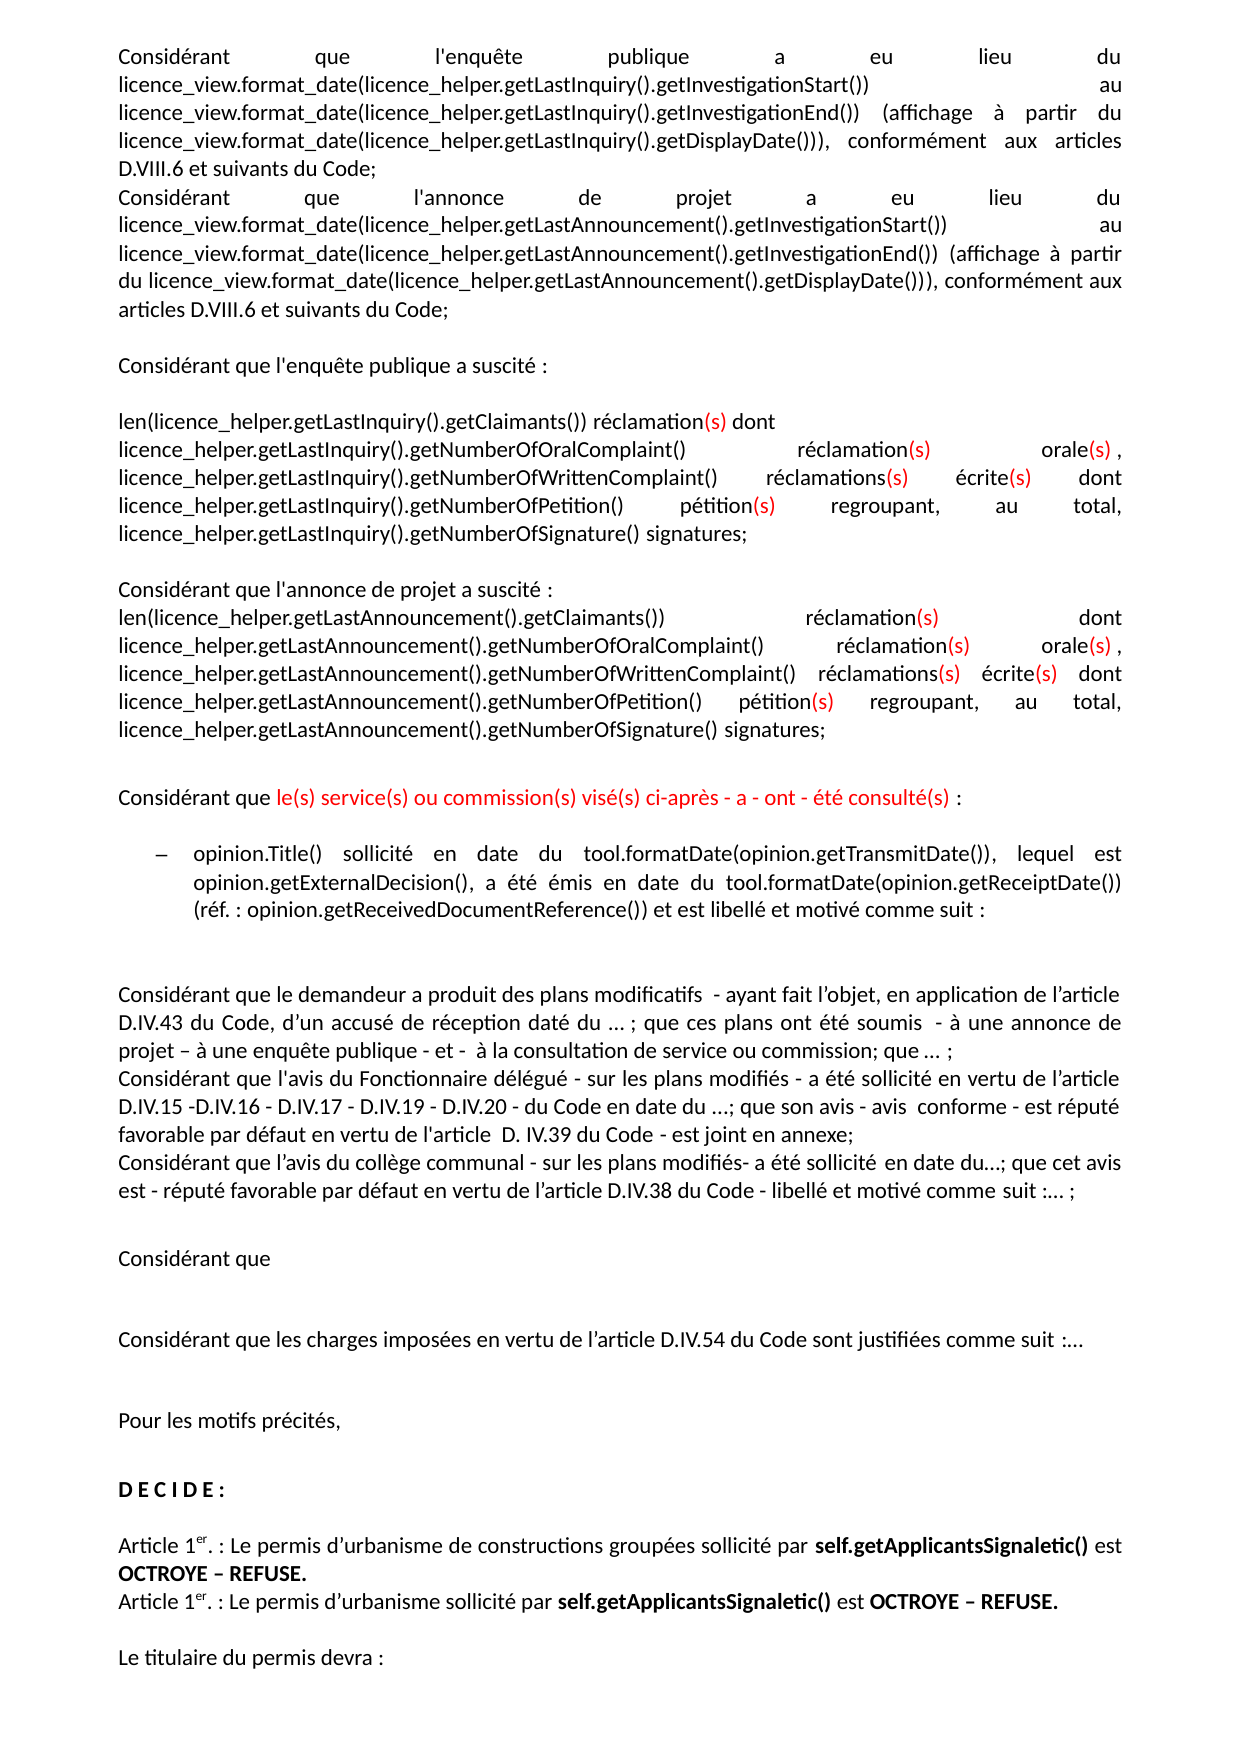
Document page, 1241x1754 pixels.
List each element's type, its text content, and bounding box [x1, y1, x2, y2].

text len(licence_helper.getLastInquiry().getClaimants()) réclamation(s) dont [118, 407, 1122, 435]
text Considérant que les charges imposées en vertu de l’article D.IV.54 du Code sont justifiées comme suit :… [118, 1325, 1122, 1353]
text Considérant que le(s) service(s) ou commission(s) visé(s) ci-après - a - ont - été consulté(s) : [118, 783, 1122, 812]
text Considérant que l'annonce de projet a eu lieu du licence_view.format_date(licence_helper.getLastAnnouncement().getInvestigationStart()) au licence_view.format_date(licence_helper.getLastAnnouncement().getInvestigationEnd()) (affichage à partir du licence_view.format_date(licence_helper.getLastAnnouncement().getDisplayDate())), conformément aux articles D.VIII.6 et suivants du Code; [118, 183, 1122, 323]
text Considérant que le demandeur a produit des plans modificatifs - ayant fait l’objet, en application de l’article D.IV.43 du Code, d’un accusé de réception daté du … ; que ces plans ont été soumis - à une annonce de projet – à une enquête publique - et - à la consultation de service ou commission; que … ; [118, 980, 1122, 1064]
text Considérant que l'annonce de projet a suscité : [118, 575, 1122, 603]
text Considérant que l'enquête publique a suscité : [118, 351, 1122, 379]
text Article 1er. : Le permis d’urbanisme sollicité par self.getApplicantsSignaletic() est OCTROYE – REFUSE. [118, 1587, 1122, 1615]
text Considérant que l'enquête publique a eu lieu du licence_view.format_date(licence_helper.getLastInquiry().getInvestigationStart()) au licence_view.format_date(licence_helper.getLastInquiry().getInvestigationEnd()) (affichage à partir du licence_view.format_date(licence_helper.getLastInquiry().getDisplayDate())), conformément aux articles D.VIII.6 et suivants du Code; [118, 42, 1122, 183]
text Considérant que l'avis du Fonctionnaire délégué - sur les plans modifiés - a été sollicité en vertu de l’article D.IV.15 -D.IV.16 - D.IV.17 - D.IV.19 - D.IV.20 - du Code en date du ...; que son avis - avis conforme - est réputé favorable par défaut en vertu de l'article D. IV.39 du Code - est joint en annexe; [118, 1064, 1122, 1148]
text D E C I D E : [118, 1475, 1122, 1503]
text Considérant que l’avis du collège communal - sur les plans modifiés- a été sollicité en date du…; que cet avis est - réputé favorable par défaut en vertu de l’article D.IV.38 du Code - libellé et motivé comme suit :… ; [118, 1148, 1122, 1204]
list opinion.Title() sollicité en date du tool.formatDate(opinion.getTransmitDate()), lequel est opinion.getExternalDecision(), a été émis en date du tool.formatDate(opinion.getReceiptDate()) (réf. : opinion.getReceivedDocumentReference()) et est libellé et motivé comme suit : [156, 839, 1122, 924]
text licence_helper.getLastInquiry().getNumberOfOralComplaint() réclamation(s) orale(s) , licence_helper.getLastInquiry().getNumberOfWrittenComplaint() réclamations(s) écrite(s) dont licence_helper.getLastInquiry().getNumberOfPetition() pétition(s) regroupant, au total, licence_helper.getLastInquiry().getNumberOfSignature() signatures; [118, 435, 1122, 547]
text Pour les motifs précités, [118, 1406, 1122, 1434]
text Article 1er. : Le permis d’urbanisme de constructions groupées sollicité par self.getApplicantsSignaletic() est OCTROYE – REFUSE. [118, 1531, 1122, 1587]
text len(licence_helper.getLastAnnouncement().getClaimants()) réclamation(s) dont licence_helper.getLastAnnouncement().getNumberOfOralComplaint() réclamation(s) orale(s) , licence_helper.getLastAnnouncement().getNumberOfWrittenComplaint() réclamations(s) écrite(s) dont licence_helper.getLastAnnouncement().getNumberOfPetition() pétition(s) regroupant, au total, licence_helper.getLastAnnouncement().getNumberOfSignature() signatures; [118, 603, 1122, 743]
text Considérant que [118, 1244, 1122, 1272]
text Le titulaire du permis devra : [118, 1643, 1122, 1671]
